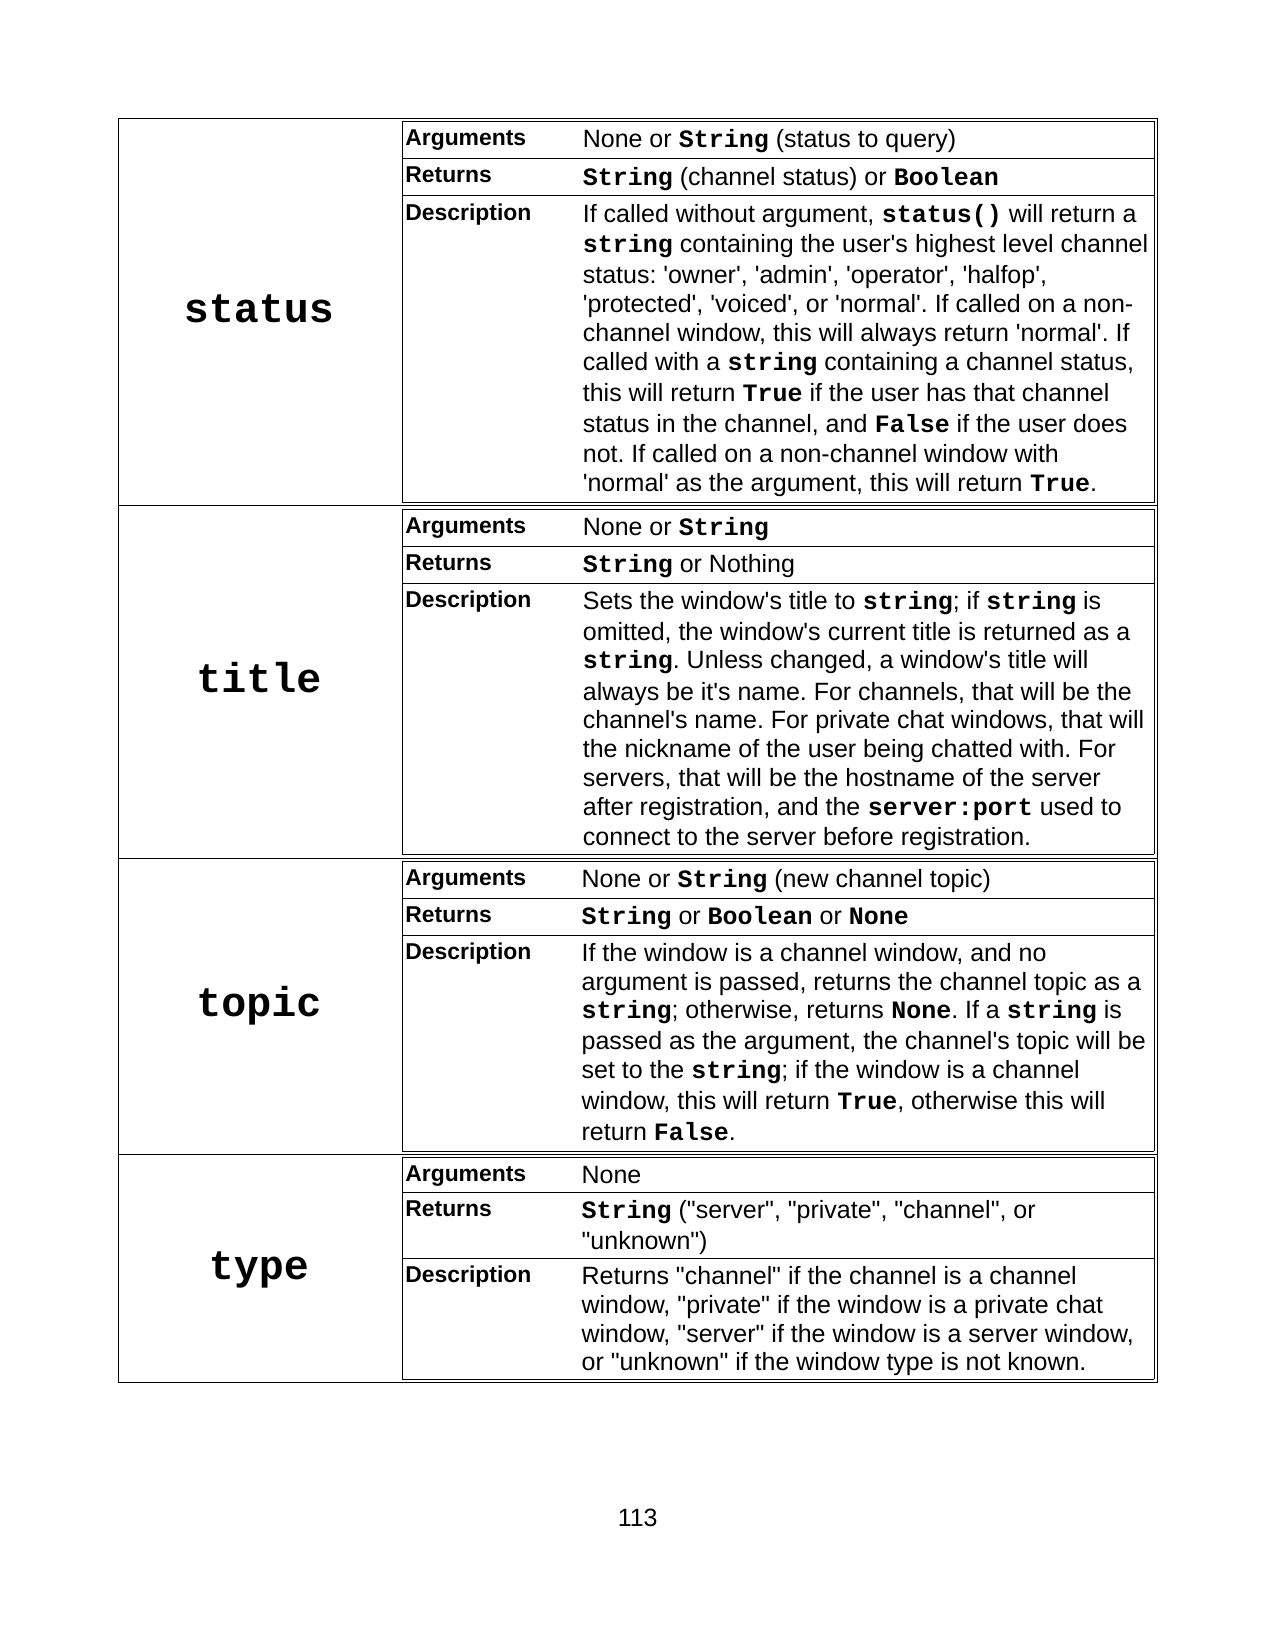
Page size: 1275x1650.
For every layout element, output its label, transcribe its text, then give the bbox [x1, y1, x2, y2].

table_cell type [119, 1155, 399, 1382]
table_cell String or Boolean or None [578, 899, 1154, 935]
table_header Arguments [403, 862, 578, 898]
table_cell If the window is a channel window, and no argument is passed, returns the channel topic as a string; otherwise, returns None. If a string is passed as the argument, the channel's topic will be set to the string; if the window is a channel window, this will return True, otherwise this will return False. [578, 936, 1154, 1151]
table_header None or String [580, 510, 1154, 546]
table_header Arguments [403, 122, 580, 158]
table_cell Returns [403, 1193, 578, 1258]
table_cell If called without argument, status() will return a string containing the user's highest level channel status: 'owner', 'admin', 'operator', 'halfop', 'protected', 'voiced', or 'normal'. If called on a non-channel window, this will always return 'normal'. If called with a string containing a channel status, this will return True if the user has that channel status in the channel, and False if the user does not. If called on a non-channel window with 'normal' as the argument, this will return True. [580, 196, 1154, 502]
table_cell Description [403, 1259, 578, 1379]
table_header None [578, 1158, 1154, 1192]
table_cell Description [403, 196, 580, 502]
table_cell topic [119, 859, 399, 1154]
table_cell String or Nothing [580, 547, 1154, 583]
table_cell Returns [403, 547, 580, 583]
table_header None or String (status to query) [580, 122, 1154, 158]
table_header Arguments [403, 510, 580, 546]
table_cell String ("server", "private", "channel", or "unknown") [578, 1193, 1154, 1258]
table_cell Sets the window's title to string; if string is omitted, the window's current title is returned as a string. Unless changed, a window's title will always be it's name. For channels, that will be the channel's name. For private chat windows, that will the nickname of the user being chatted with. For servers, that will be the hostname of the server after registration, and the server:port used to connect to the server before registration. [580, 584, 1154, 854]
table_cell title [119, 506, 399, 857]
table_cell Returns [403, 159, 580, 195]
table_cell status [119, 119, 399, 505]
table_cell Returns "channel" if the channel is a channel window, "private" if the window is a private chat window, "server" if the window is a server window, or "unknown" if the window type is not known. [578, 1259, 1154, 1379]
table_cell [399, 506, 1157, 857]
table_cell [399, 119, 1157, 505]
table_header None or String (new channel topic) [578, 862, 1154, 898]
table_cell String (channel status) or Boolean [580, 159, 1154, 195]
table_header Arguments [403, 1158, 578, 1192]
table_cell [399, 1155, 1157, 1382]
table_cell Description [403, 936, 578, 1151]
table_cell [399, 859, 1157, 1154]
table_cell Returns [403, 899, 578, 935]
table_cell Description [403, 584, 580, 854]
